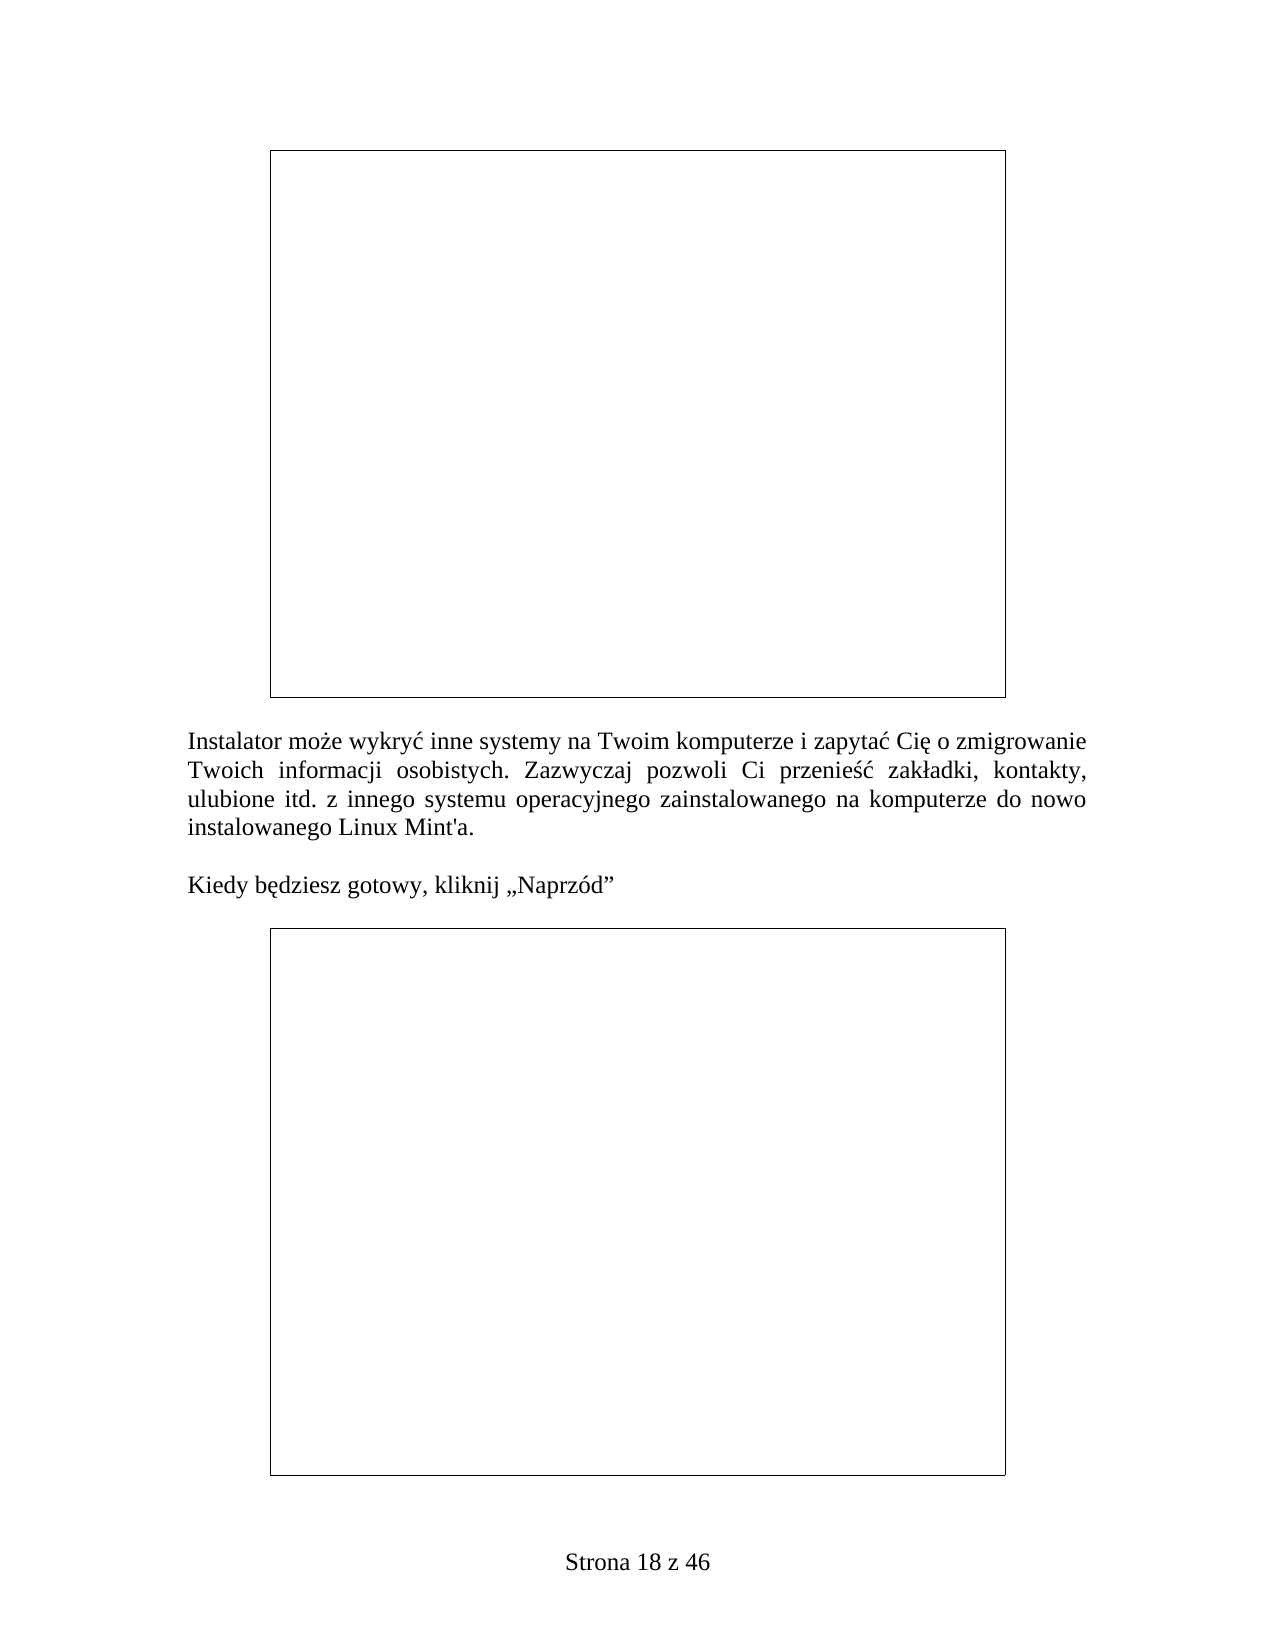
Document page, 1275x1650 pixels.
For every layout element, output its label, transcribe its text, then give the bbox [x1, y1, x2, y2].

text Instalator może wykryć inne systemy na Twoim komputerze i zapytać Cię o zmigrowanie Twoich informacji osobistych. Zazwyczaj pozwoli Ci przenieść zakładki, kontakty, ulubione itd. z innego systemu operacyjnego zainstalowanego na komputerze do nowo instalowanego Linux Mint'a. [187, 726, 1087, 841]
text Kiedy będziesz gotowy, kliknij „Naprzód” [187, 870, 1087, 899]
